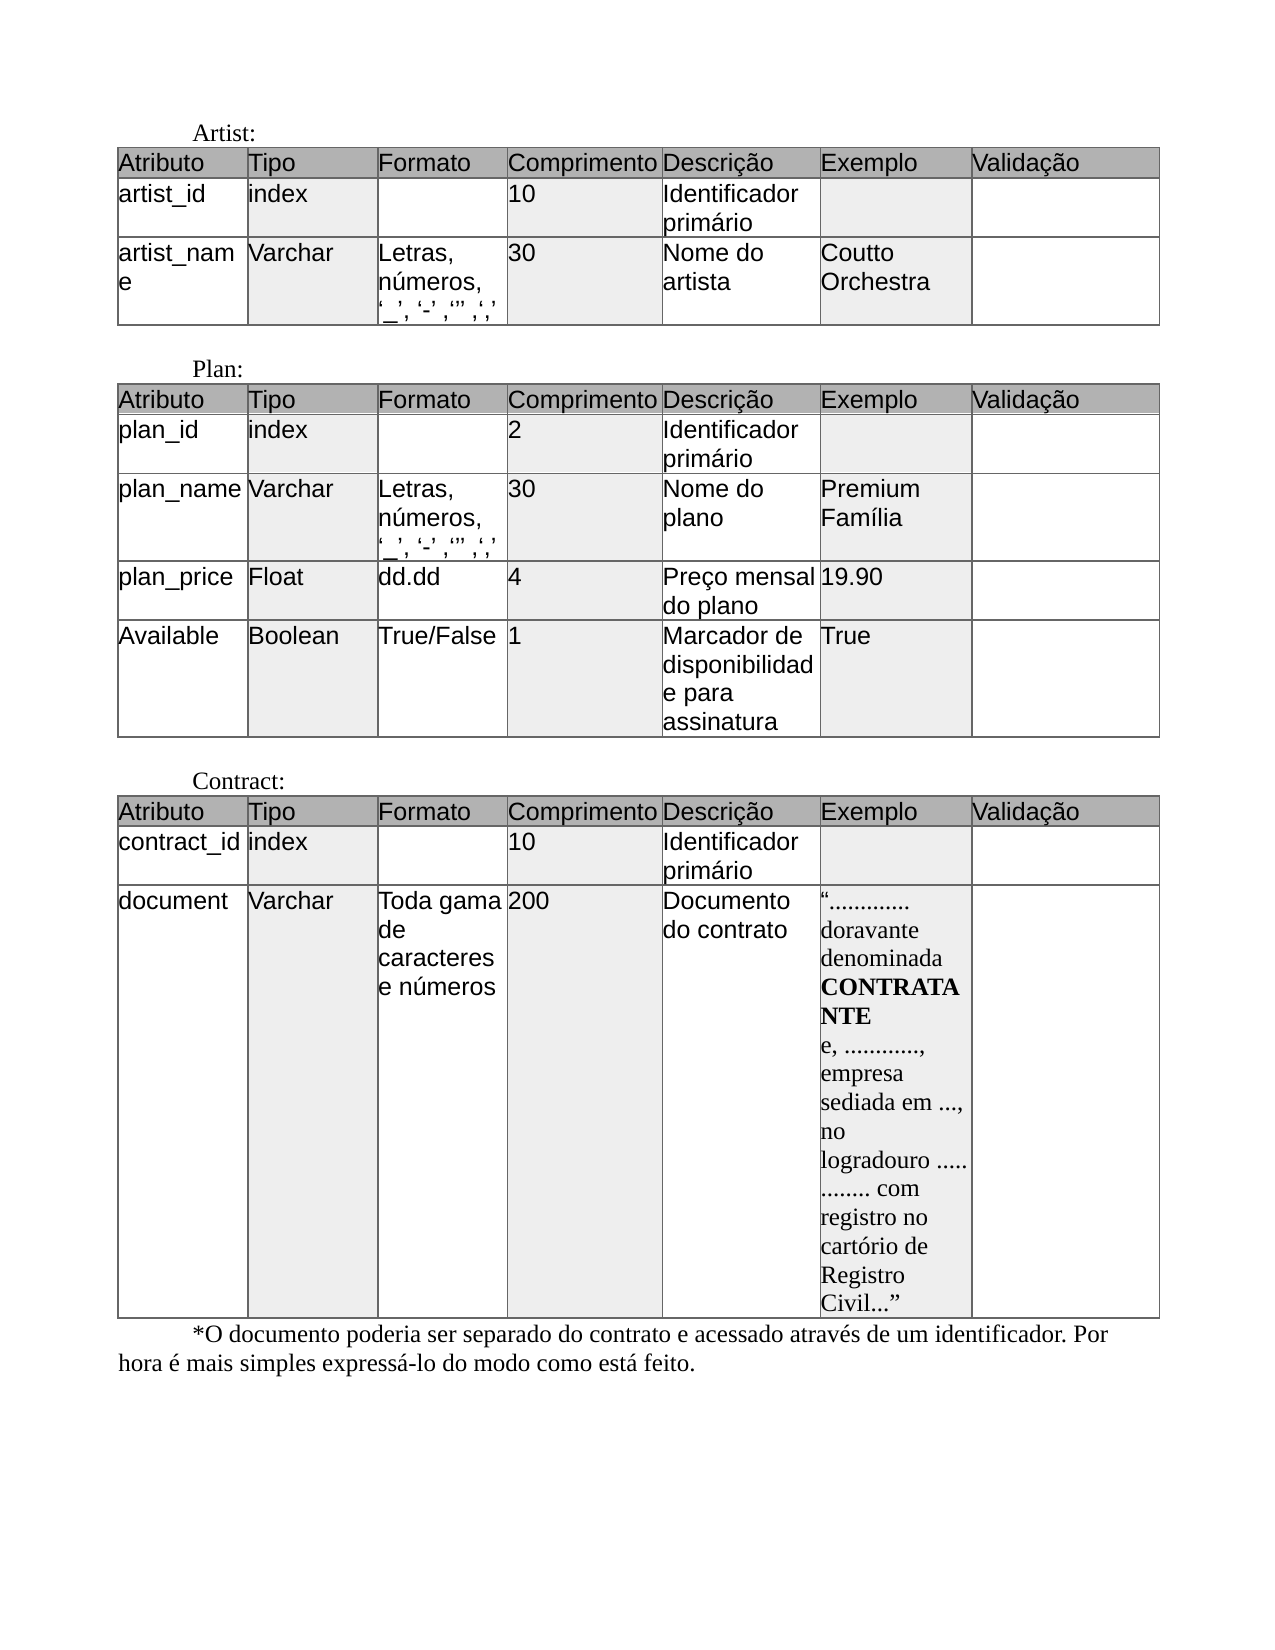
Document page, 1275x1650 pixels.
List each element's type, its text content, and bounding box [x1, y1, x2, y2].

table_header Tipo [249, 385, 377, 413]
table_cell True [821, 621, 971, 736]
table_cell [821, 415, 971, 472]
table_cell Documento do contrato [663, 886, 820, 1317]
table_cell index [249, 415, 377, 472]
table_cell 200 [508, 886, 662, 1317]
table_cell artist_name [119, 238, 247, 324]
table_cell [379, 415, 507, 472]
table_cell Varchar [249, 886, 377, 1317]
table_cell [973, 238, 1159, 324]
table_cell plan_id [119, 415, 247, 472]
table_header Comprimento [508, 148, 662, 177]
table_cell dd.dd [379, 562, 507, 619]
table_header Formato [379, 797, 507, 825]
table_cell [973, 562, 1159, 619]
table_cell Identificador primário [663, 179, 820, 236]
table_header Tipo [249, 148, 377, 177]
table_cell [973, 621, 1159, 736]
table_cell [379, 827, 507, 884]
table_cell [973, 179, 1159, 236]
table_header Exemplo [821, 797, 971, 825]
table_cell 30 [508, 474, 662, 560]
table_header Tipo [249, 797, 377, 825]
table_cell Available [119, 621, 247, 736]
table_cell True/False [379, 621, 507, 736]
table_cell Identificador primário [663, 827, 820, 884]
table_cell index [249, 179, 377, 236]
table_cell Float [249, 562, 377, 619]
table_cell [973, 474, 1159, 560]
table_cell 30 [508, 238, 662, 324]
table_cell Varchar [249, 474, 377, 560]
table_cell Nome do plano [663, 474, 820, 560]
table_cell Marcador de disponibilidade para assinatura [663, 621, 820, 736]
table_cell [821, 827, 971, 884]
table_header Formato [379, 385, 507, 413]
table_header Exemplo [821, 148, 971, 177]
table_cell “............. doravante denominada CONTRATANTE e, ............, empresa sediada em ..., no logradouro ............. com registro no cartório de Registro Civil...” [821, 886, 971, 1317]
table_cell contract_id [119, 827, 247, 884]
text Contract: [118, 766, 1157, 795]
table_header Atributo [119, 797, 247, 825]
table_cell Letras, números, ‘_’, ‘-’ ,‘’’ ,‘,’ [379, 474, 507, 560]
table_cell 4 [508, 562, 662, 619]
table_cell 19.90 [821, 562, 971, 619]
table_cell plan_price [119, 562, 247, 619]
table_header Descrição [663, 148, 820, 177]
text Plan: [118, 354, 1157, 383]
table_cell Preço mensal do plano [663, 562, 820, 619]
table_cell index [249, 827, 377, 884]
table_header Validação [973, 385, 1159, 413]
text *O documento poderia ser separado do contrato e acessado através de um identificador. Por hora é mais simples expressá-lo do modo como está feito. [118, 1319, 1157, 1376]
table_header Comprimento [508, 797, 662, 825]
table_cell Coutto Orchestra [821, 238, 971, 324]
table_cell plan_name [119, 474, 247, 560]
table_cell [973, 827, 1159, 884]
table_cell Nome do artista [663, 238, 820, 324]
text Artist: [118, 118, 1157, 147]
table_header Descrição [663, 797, 820, 825]
table_cell document [119, 886, 247, 1317]
table_header Formato [379, 148, 507, 177]
table_cell artist_id [119, 179, 247, 236]
table_cell 2 [508, 415, 662, 472]
table_cell Varchar [249, 238, 377, 324]
table_cell [379, 179, 507, 236]
table_cell [821, 179, 971, 236]
table_header Atributo [119, 385, 247, 413]
table_header Validação [973, 148, 1159, 177]
table_cell Boolean [249, 621, 377, 736]
table_cell 1 [508, 621, 662, 736]
table_cell [973, 415, 1159, 472]
table_cell Letras, números, ‘_’, ‘-’ ,‘’’ ,‘,’ [379, 238, 507, 324]
table_header Validação [973, 797, 1159, 825]
table_header Descrição [663, 385, 820, 413]
table_cell Identificador primário [663, 415, 820, 472]
table_cell 10 [508, 827, 662, 884]
table_cell [973, 886, 1159, 1317]
table_header Exemplo [821, 385, 971, 413]
table_cell Premium Família [821, 474, 971, 560]
table_cell Toda gama de caracteres e números [379, 886, 507, 1317]
table_header Atributo [119, 148, 247, 177]
table_cell 10 [508, 179, 662, 236]
table_header Comprimento [508, 385, 662, 413]
